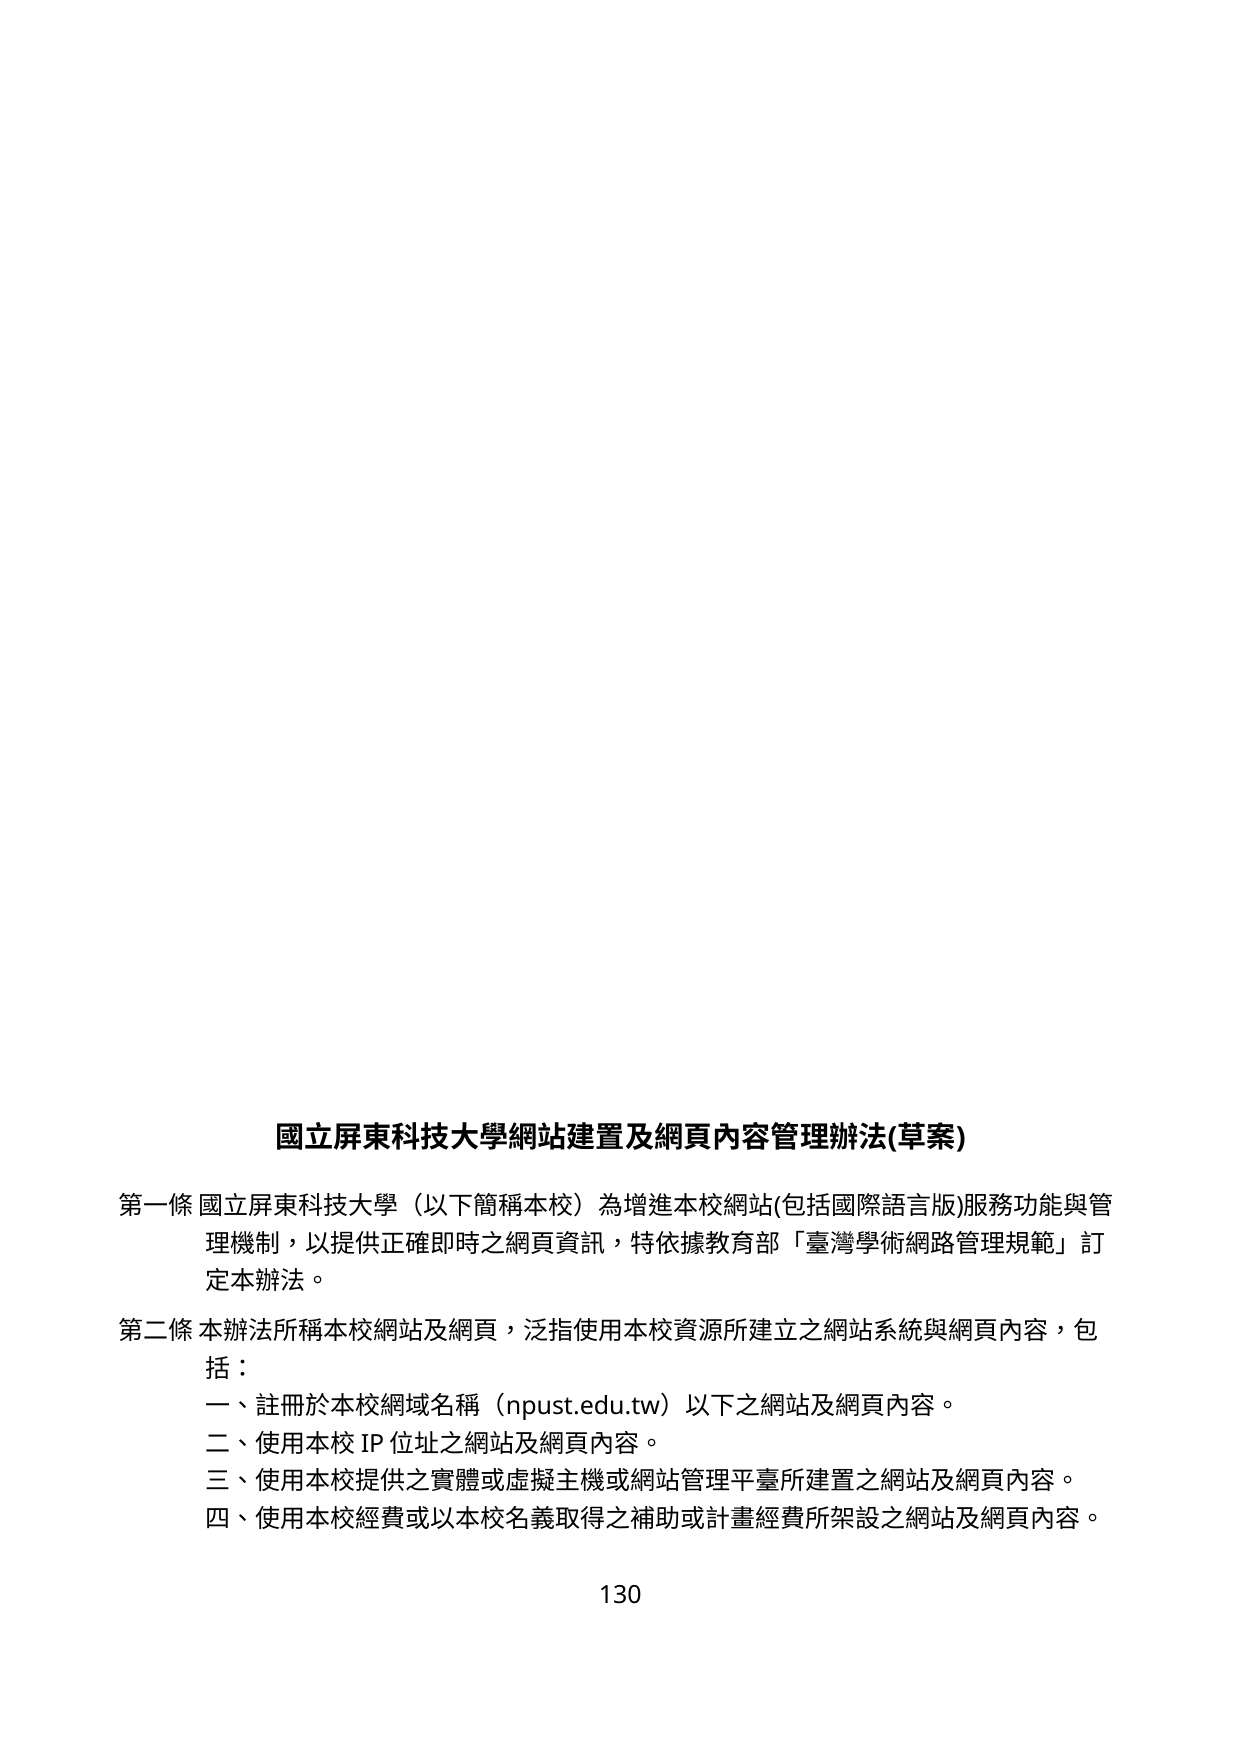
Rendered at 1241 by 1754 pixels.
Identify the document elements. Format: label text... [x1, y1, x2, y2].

text 四、使用本校經費或以本校名義取得之補助或計畫經費所架設之網站及網頁內容。 [118, 1497, 1122, 1535]
text 國立屏東科技大學網站建置及網頁內容管理辦法(草案) [118, 1097, 1122, 1172]
text 二、使用本校IP位址之網站及網頁內容。 [118, 1422, 1122, 1460]
text 三、使用本校提供之實體或虛擬主機或網站管理平臺所建置之網站及網頁內容。 [118, 1460, 1122, 1497]
text 第二條 本辦法所稱本校網站及網頁，泛指使用本校資源所建立之網站系統與網頁內容，包括： [118, 1310, 1122, 1385]
text 一、註冊於本校網域名稱（npust.edu.tw）以下之網站及網頁內容。 [118, 1385, 1122, 1422]
text 第一條 國立屏東科技大學（以下簡稱本校）為增進本校網站(包括國際語言版)服務功能與管理機制，以提供正確即時之網頁資訊，特依據教育部「臺灣學術網路管理規範」訂定本辦法。 [118, 1185, 1122, 1297]
